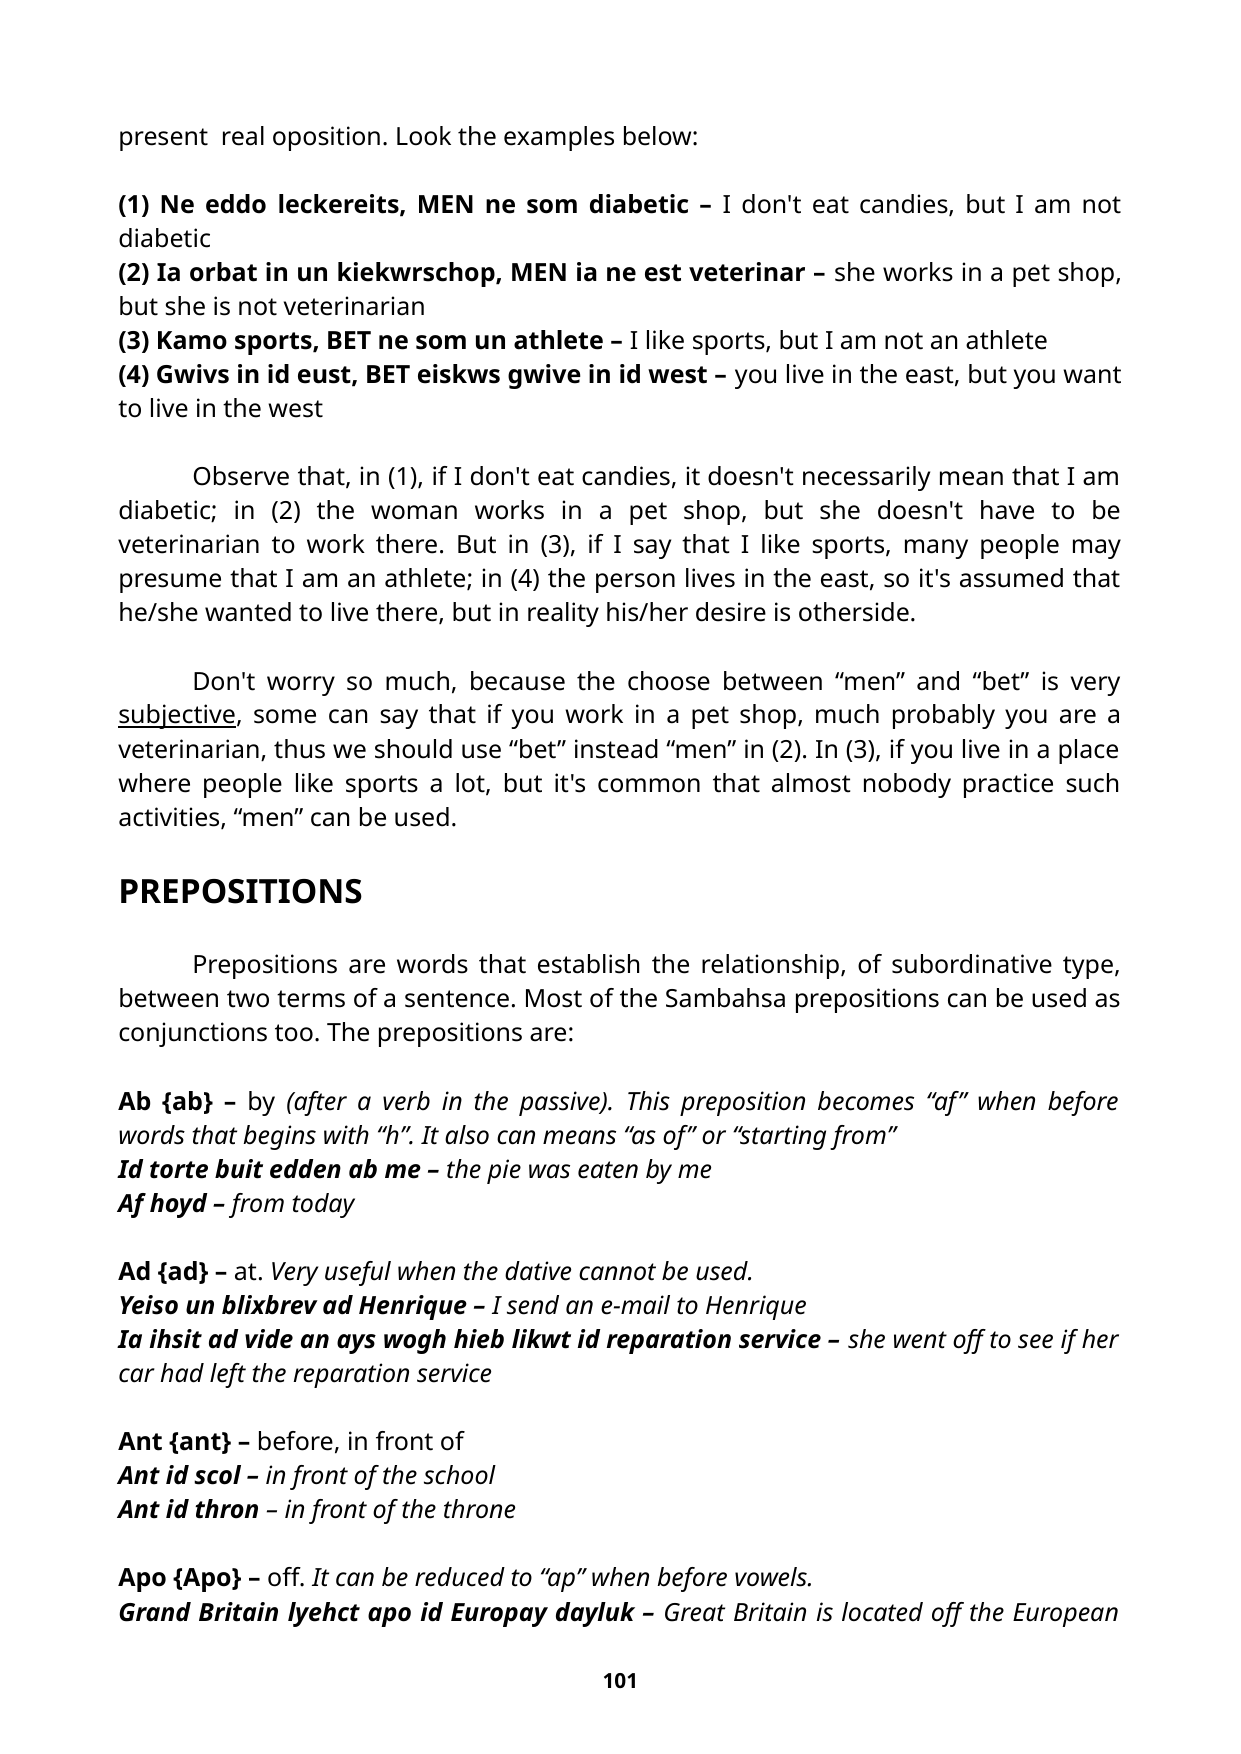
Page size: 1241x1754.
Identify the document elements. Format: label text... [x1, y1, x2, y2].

text Ant {ant} – before, in front of [118, 1424, 1122, 1458]
text Don't worry so much, because the choose between “men” and “bet” is very subjective, some can say that if you work in a pet shop, much probably you are a veterinarian, thus we should use “bet” instead “men” in (2). In (3), if you live in a place where people like sports a lot, but it's common that almost nobody practice such activities, “men” can be used. [118, 663, 1122, 833]
text present real oposition. Look the examples below: [118, 118, 1122, 152]
text (2) Ia orbat in un kiekwrschop, MEN ia ne est veterinar – she works in a pet shop, but she is not veterinarian [118, 254, 1122, 322]
text Ant id thron – in front of the throne [118, 1492, 1122, 1526]
text (4) Gwivs in id eust, BET eiskws gwive in id west – you live in the east, but you want to live in the west [118, 357, 1122, 425]
text Ia ihsit ad vide an ays wogh hieb likwt id reparation service – she went off to see if her car had left the reparation service [118, 1322, 1122, 1390]
text Ab {ab} – by (after a verb in the passive). This preposition becomes “af” when before words that begins with “h”. It also can means “as of” or “starting from” [118, 1083, 1122, 1151]
text Yeiso un blixbrev ad Henrique – I send an e-mail to Henrique [118, 1288, 1122, 1322]
text Ant id scol – in front of the school [118, 1458, 1122, 1492]
text Id torte buit edden ab me – the pie was eaten by me [118, 1151, 1122, 1185]
text (1) Ne eddo leckereits, MEN ne som diabetic – I don't eat candies, but I am not diabetic [118, 186, 1122, 254]
subtitle PREPOSITIONS [118, 867, 1122, 913]
text (3) Kamo sports, BET ne som un athlete – I like sports, but I am not an athlete [118, 322, 1122, 357]
text Prepositions are words that establish the relationship, of subordinative type, between two terms of a sentence. Most of the Sambahsa prepositions can be used as conjunctions too. The prepositions are: [118, 947, 1122, 1049]
text Apo {Apo} – off. It can be reduced to “ap” when before vowels. [118, 1560, 1122, 1594]
text Ad {ad} – at. Very useful when the dative cannot be used. [118, 1253, 1122, 1288]
text Observe that, in (1), if I don't eat candies, it doesn't necessarily mean that I am diabetic; in (2) the woman works in a pet shop, but she doesn't have to be veterinarian to work there. But in (3), if I say that I like sports, many people may presume that I am an athlete; in (4) the person lives in the east, so it's assumed that he/she wanted to live there, but in reality his/her desire is otherside. [118, 459, 1122, 629]
text Grand Britain lyehct apo id Europay dayluk – Great Britain is located off the European [118, 1594, 1122, 1628]
text Af hoyd – from today [118, 1185, 1122, 1219]
